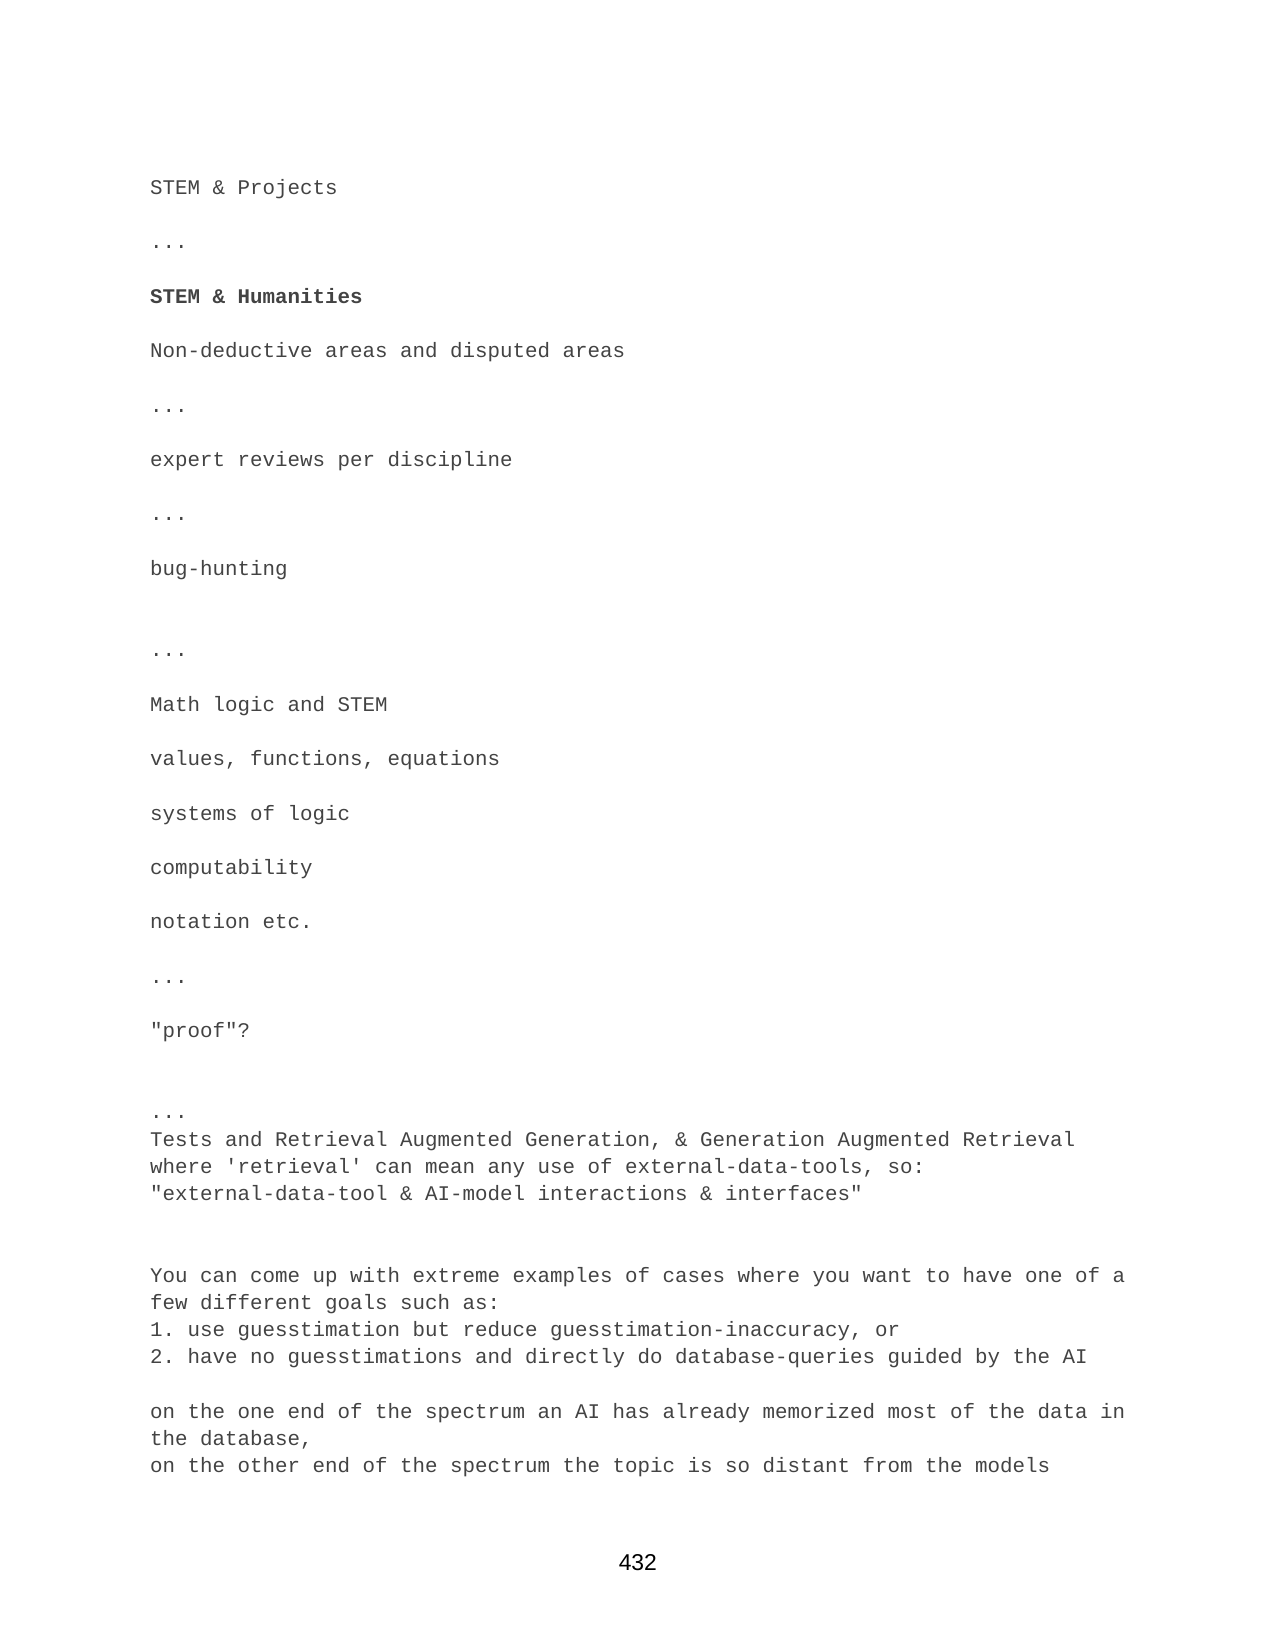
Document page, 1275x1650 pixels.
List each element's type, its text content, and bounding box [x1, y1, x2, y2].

text systems of logic [150, 802, 1125, 826]
text ... [150, 395, 1125, 418]
text ... [150, 966, 1125, 989]
text ... [150, 232, 1125, 255]
text Non-deductive areas and disputed areas [150, 340, 1125, 364]
text 1. use guesstimation but reduce guesstimation-inaccuracy, or [150, 1319, 1125, 1343]
text values, functions, equations [150, 748, 1125, 772]
text You can come up with extreme examples of cases where you want to have one of a few different goals such as: [150, 1265, 1125, 1316]
text STEM & Projects [150, 177, 1125, 201]
text 2. have no guesstimations and directly do database-queries guided by the AI [150, 1346, 1125, 1370]
text on the other end of the spectrum the topic is so distant from the models [150, 1455, 1125, 1479]
text where 'retrieval' can mean any use of external-data-tools, so: [150, 1156, 1125, 1179]
text Math logic and STEM [150, 694, 1125, 717]
text ... [150, 639, 1125, 663]
text computability [150, 857, 1125, 881]
text expert reviews per discipline [150, 449, 1125, 473]
text "external-data-tool & AI-model interactions & interfaces" [150, 1183, 1125, 1207]
text "proof"? [150, 1020, 1125, 1044]
text ... [150, 503, 1125, 527]
text notation etc. [150, 911, 1125, 935]
text on the one end of the spectrum an AI has already memorized most of the data in the database, [150, 1401, 1125, 1451]
text ... [150, 1102, 1125, 1125]
text STEM & Humanities [150, 286, 1125, 309]
text Tests and Retrieval Augmented Generation, & Generation Augmented Retrieval [150, 1129, 1125, 1152]
text bug-hunting [150, 558, 1125, 581]
